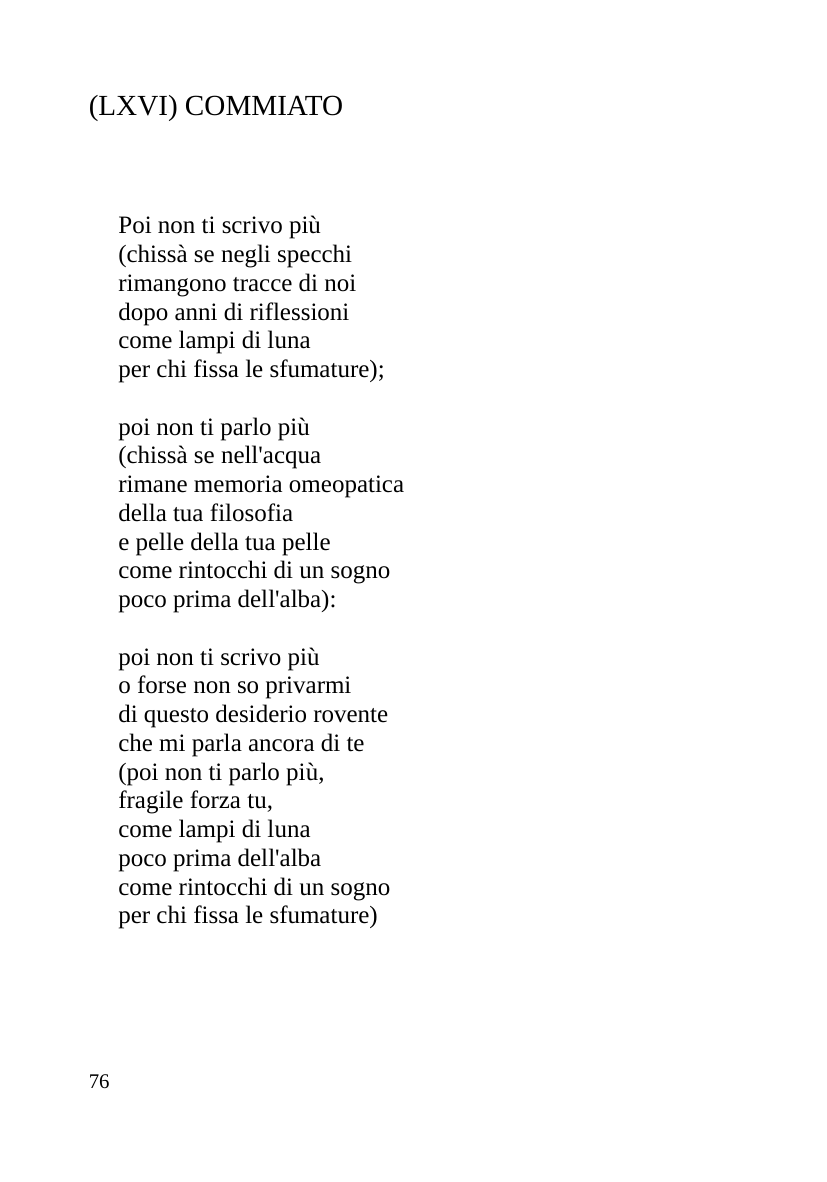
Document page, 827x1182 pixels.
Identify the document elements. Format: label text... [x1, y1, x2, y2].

text poco prima dell'alba): [118, 584, 738, 613]
text e pelle della tua pelle [118, 527, 738, 556]
text come rintocchi di un sogno [118, 556, 738, 584]
text per chi fissa le sfumature); [118, 354, 738, 383]
text per chi fissa le sfumature) [118, 901, 738, 929]
subtitle (LXVI) COMMIATO [88, 88, 738, 122]
text (chissà se negli specchi [118, 239, 738, 268]
text come lampi di luna [118, 326, 738, 354]
text poco prima dell'alba [118, 843, 738, 872]
text poi non ti parlo più [118, 412, 738, 441]
text che mi parla ancora di te [118, 728, 738, 757]
text di questo desiderio rovente [118, 699, 738, 728]
text (poi non ti parlo più, [118, 757, 738, 786]
text fragile forza tu, [118, 786, 738, 814]
text rimangono tracce di noi [118, 268, 738, 297]
text rimane memoria omeopatica [118, 469, 738, 498]
text poi non ti scrivo più [118, 642, 738, 671]
text Poi non ti scrivo più [118, 211, 738, 239]
text della tua filosofia [118, 498, 738, 527]
text (chissà se nell'acqua [118, 441, 738, 469]
text dopo anni di riflessioni [118, 297, 738, 326]
text o forse non so privarmi [118, 671, 738, 699]
text come rintocchi di un sogno [118, 872, 738, 901]
text come lampi di luna [118, 814, 738, 843]
